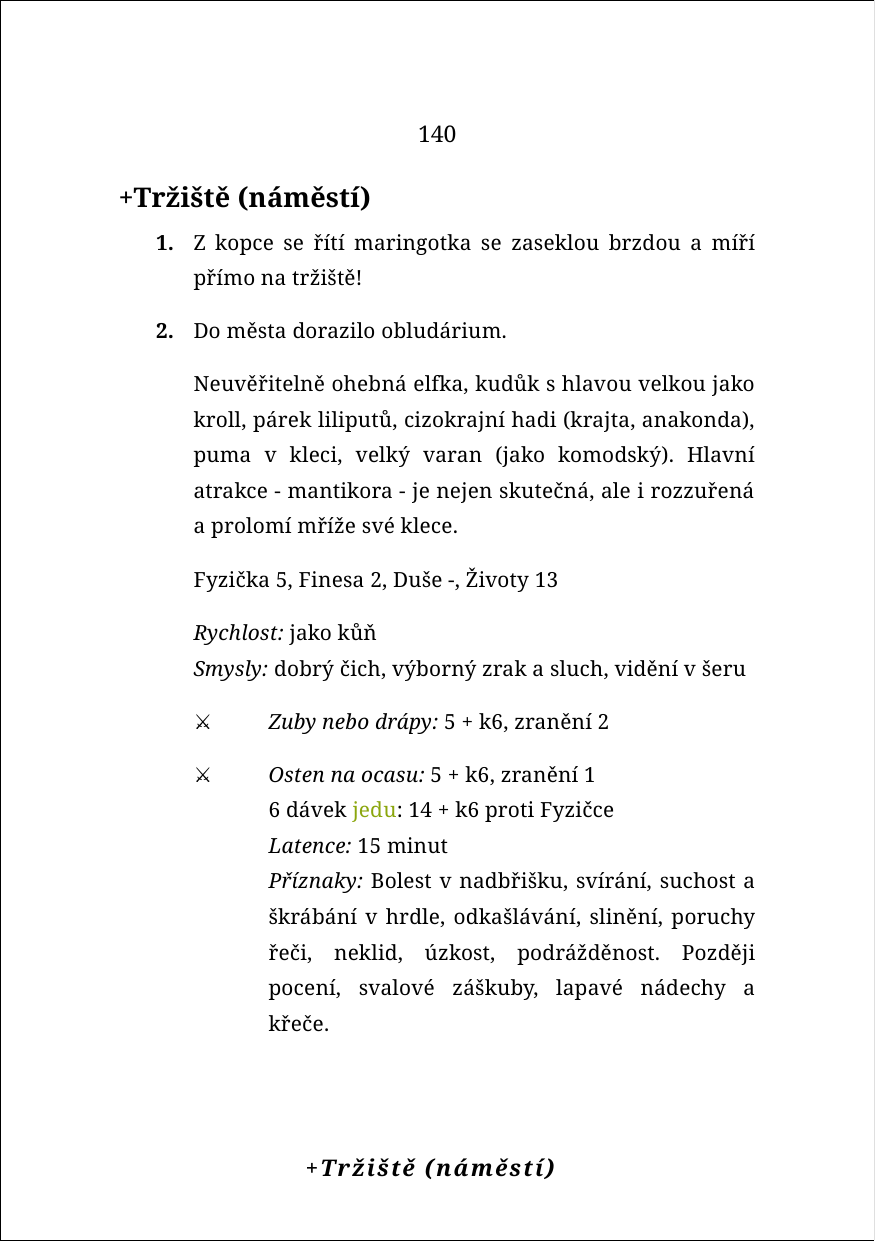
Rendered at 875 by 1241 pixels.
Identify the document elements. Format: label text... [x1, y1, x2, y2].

list Z kopce se řítí maringotka se zaseklou brzdou a míří přímo na tržiště! [156, 228, 756, 292]
list Latence: 15 minut [231, 831, 756, 859]
list 6 dávek jedu: 14 + k6 proti Fyzičce [231, 796, 756, 824]
list Neuvěřitelně ohebná elfka, kudůk s hlavou velkou jako kroll, párek liliputů, cizokrajní hadi (krajta, anakonda), puma v kleci, velký varan (jako komodský). Hlavní atrakce - mantikora - je nejen skutečná, ale i rozzuřená a prolomí mříže své klece. [156, 369, 756, 540]
subtitle +Tržiště (náměstí) [118, 179, 756, 216]
list Fyzička 5, Finesa 2, Duše -, Životy 13 [156, 565, 756, 593]
list Rychlost: jako kůň [156, 618, 756, 647]
list Do města dorazilo obludárium. [156, 316, 756, 345]
list Smysly: dobrý čich, výborný zrak a sluch, vidění v šeru [156, 654, 756, 682]
list ⚔ Zuby nebo drápy: 5 + k6, zranění 2 [156, 707, 756, 735]
list ⚔ Osten na ocasu: 5 + k6, zranění 1 [156, 760, 756, 788]
list Příznaky: Bolest v nadbřišku, svírání, suchost a škrábání v hrdle, odkašlávání, slinění, poruchy řeči, neklid, úzkost, podrážděnost. Později pocení, svalové záškuby, lapavé nádechy a křeče. [231, 867, 756, 1037]
